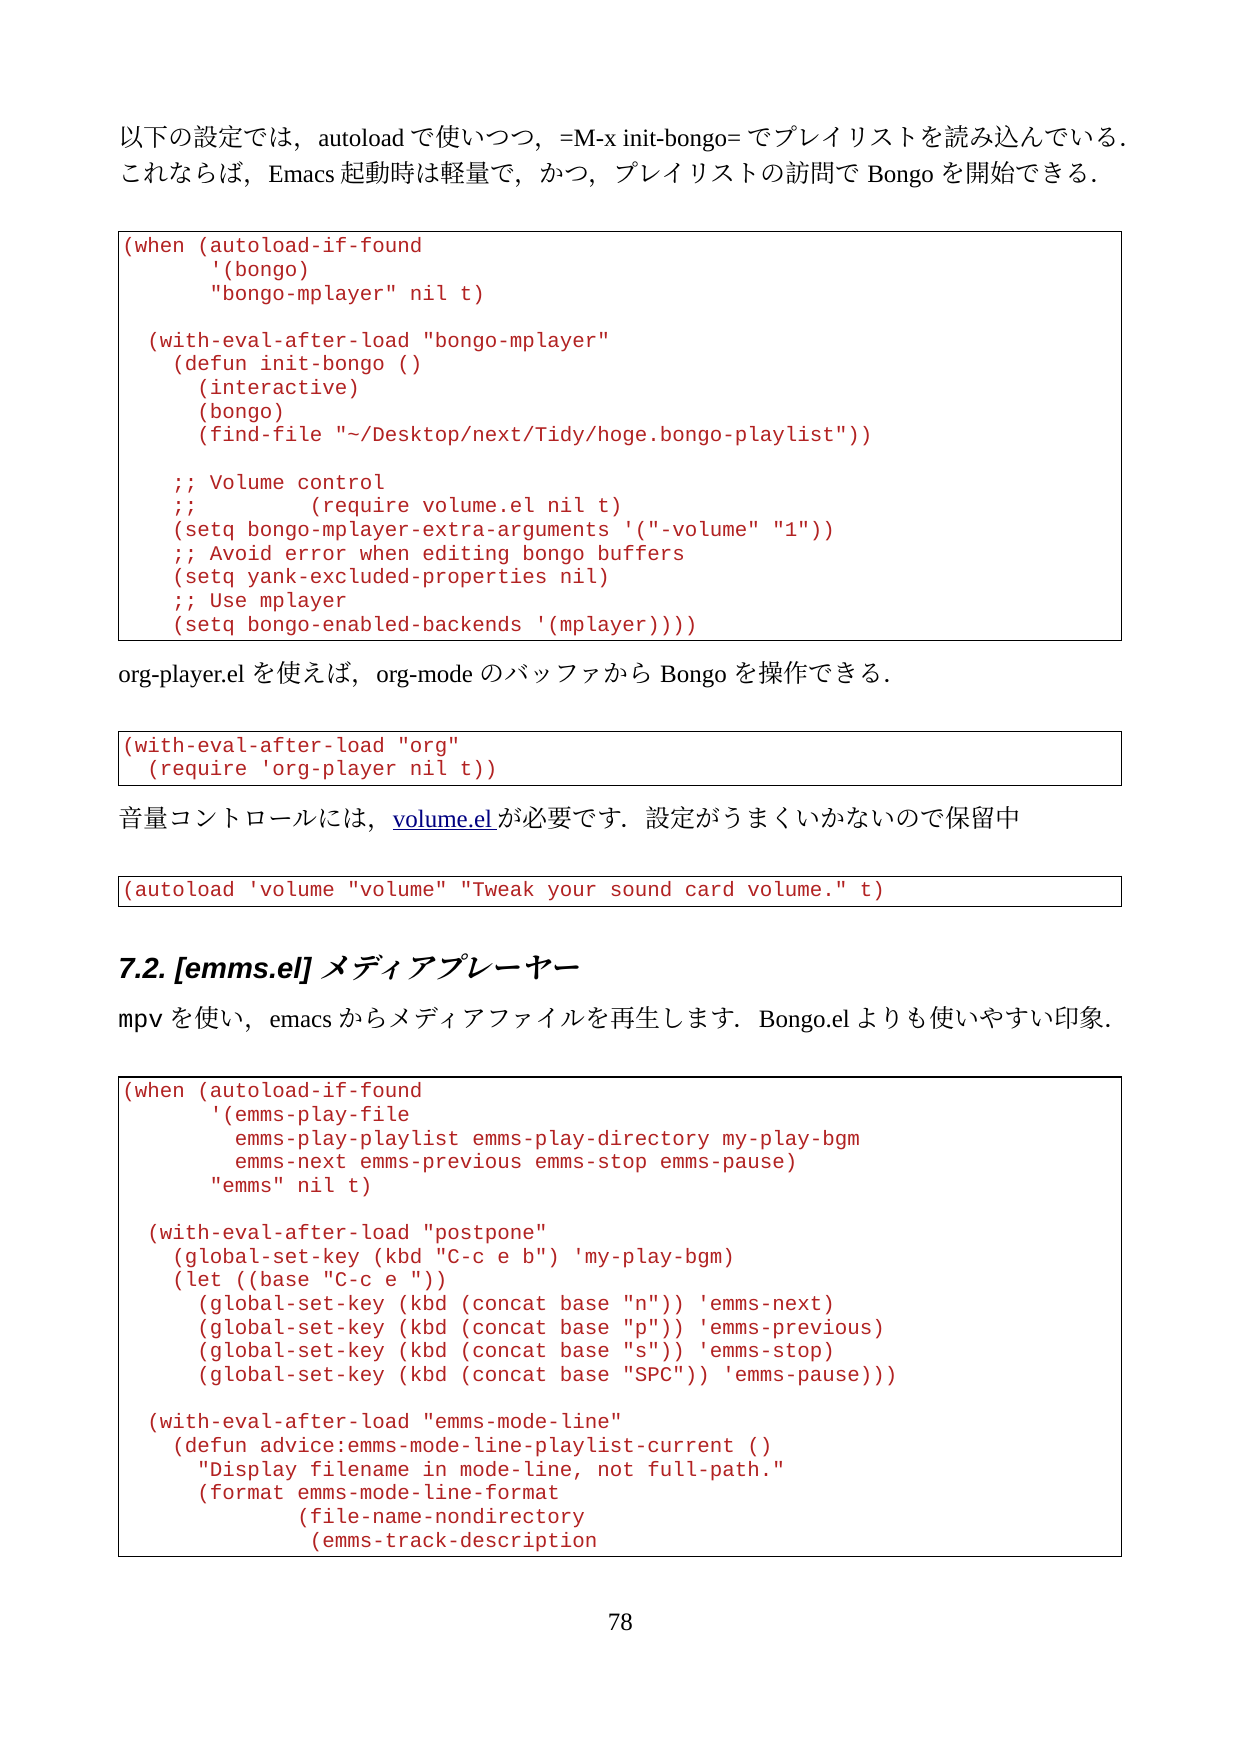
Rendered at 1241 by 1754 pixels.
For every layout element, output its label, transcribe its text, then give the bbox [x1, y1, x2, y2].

text (with-eval-after-load "postpone" [119, 1218, 1121, 1242]
text 以下の設定では，autoload で使いつつ，=M-x init-bongo= でプレイリストを読み込んでいる．これならば，Emacs起動時は軽量で，かつ，プレイリストの訪問で Bongo を開始できる． [118, 118, 1122, 219]
text (global-set-key (kbd (concat base "n")) 'emms-next) [119, 1289, 1121, 1313]
text (defun init-bongo () [119, 349, 1121, 373]
subtitle [emms.el] メディアプレーヤー [118, 944, 1122, 986]
text emms-next emms-previous emms-stop emms-pause) [119, 1147, 1121, 1171]
text (defun advice:emms-mode-line-playlist-current () [119, 1431, 1121, 1455]
text mpv を使い，emacs からメディアファイルを再生します．Bongo.elよりも使いやすい印象． [118, 999, 1122, 1064]
text "Display filename in mode-line, not full-path." [119, 1455, 1121, 1478]
text '(bongo) [119, 255, 1121, 278]
text (setq bongo-mplayer-extra-arguments '("-volume" "1")) [119, 515, 1121, 539]
text '(emms-play-file [119, 1100, 1121, 1124]
text 音量コントロールには，volume.elが必要です．設定がうまくいかないので保留中 [118, 798, 1122, 863]
text ;; Volume control [119, 468, 1121, 491]
text (setq yank-excluded-properties nil) [119, 562, 1121, 586]
text (emms-track-description [119, 1526, 1121, 1556]
text (find-file "~/Desktop/next/Tidy/hoge.bongo-playlist")) [119, 420, 1121, 444]
text (global-set-key (kbd (concat base "SPC")) 'emms-pause))) [119, 1360, 1121, 1384]
text (with-eval-after-load "bongo-mplayer" [119, 326, 1121, 349]
text (file-name-nondirectory [119, 1502, 1121, 1526]
text (global-set-key (kbd (concat base "s")) 'emms-stop) [119, 1336, 1121, 1360]
text (with-eval-after-load "org" [119, 732, 1121, 754]
text "emms" nil t) [119, 1171, 1121, 1194]
text emms-play-playlist emms-play-directory my-play-bgm [119, 1124, 1121, 1147]
text (bongo) [119, 397, 1121, 420]
text (global-set-key (kbd (concat base "p")) 'emms-previous) [119, 1313, 1121, 1336]
text (global-set-key (kbd "C-c e b") 'my-play-bgm) [119, 1242, 1121, 1266]
text ;; Avoid error when editing bongo buffers [119, 539, 1121, 562]
text (interactive) [119, 373, 1121, 397]
text (when (autoload-if-found [119, 1078, 1121, 1100]
text (setq bongo-enabled-backends '(mplayer)))) [119, 609, 1121, 640]
text (autoload 'volume "volume" "Tweak your sound card volume." t) [119, 877, 1121, 906]
text (require 'org-player nil t)) [119, 754, 1121, 785]
text "bongo-mplayer" nil t) [119, 278, 1121, 302]
text ;; (require volume.el nil t) [119, 491, 1121, 515]
text (with-eval-after-load "emms-mode-line" [119, 1407, 1121, 1431]
text ;; Use mplayer [119, 586, 1121, 609]
text (when (autoload-if-found [119, 232, 1121, 255]
text (let ((base "C-c e ")) [119, 1266, 1121, 1289]
text (format emms-mode-line-format [119, 1478, 1121, 1502]
text org-player.el を使えば，org-mode のバッファから Bongo を操作できる． [118, 653, 1122, 718]
